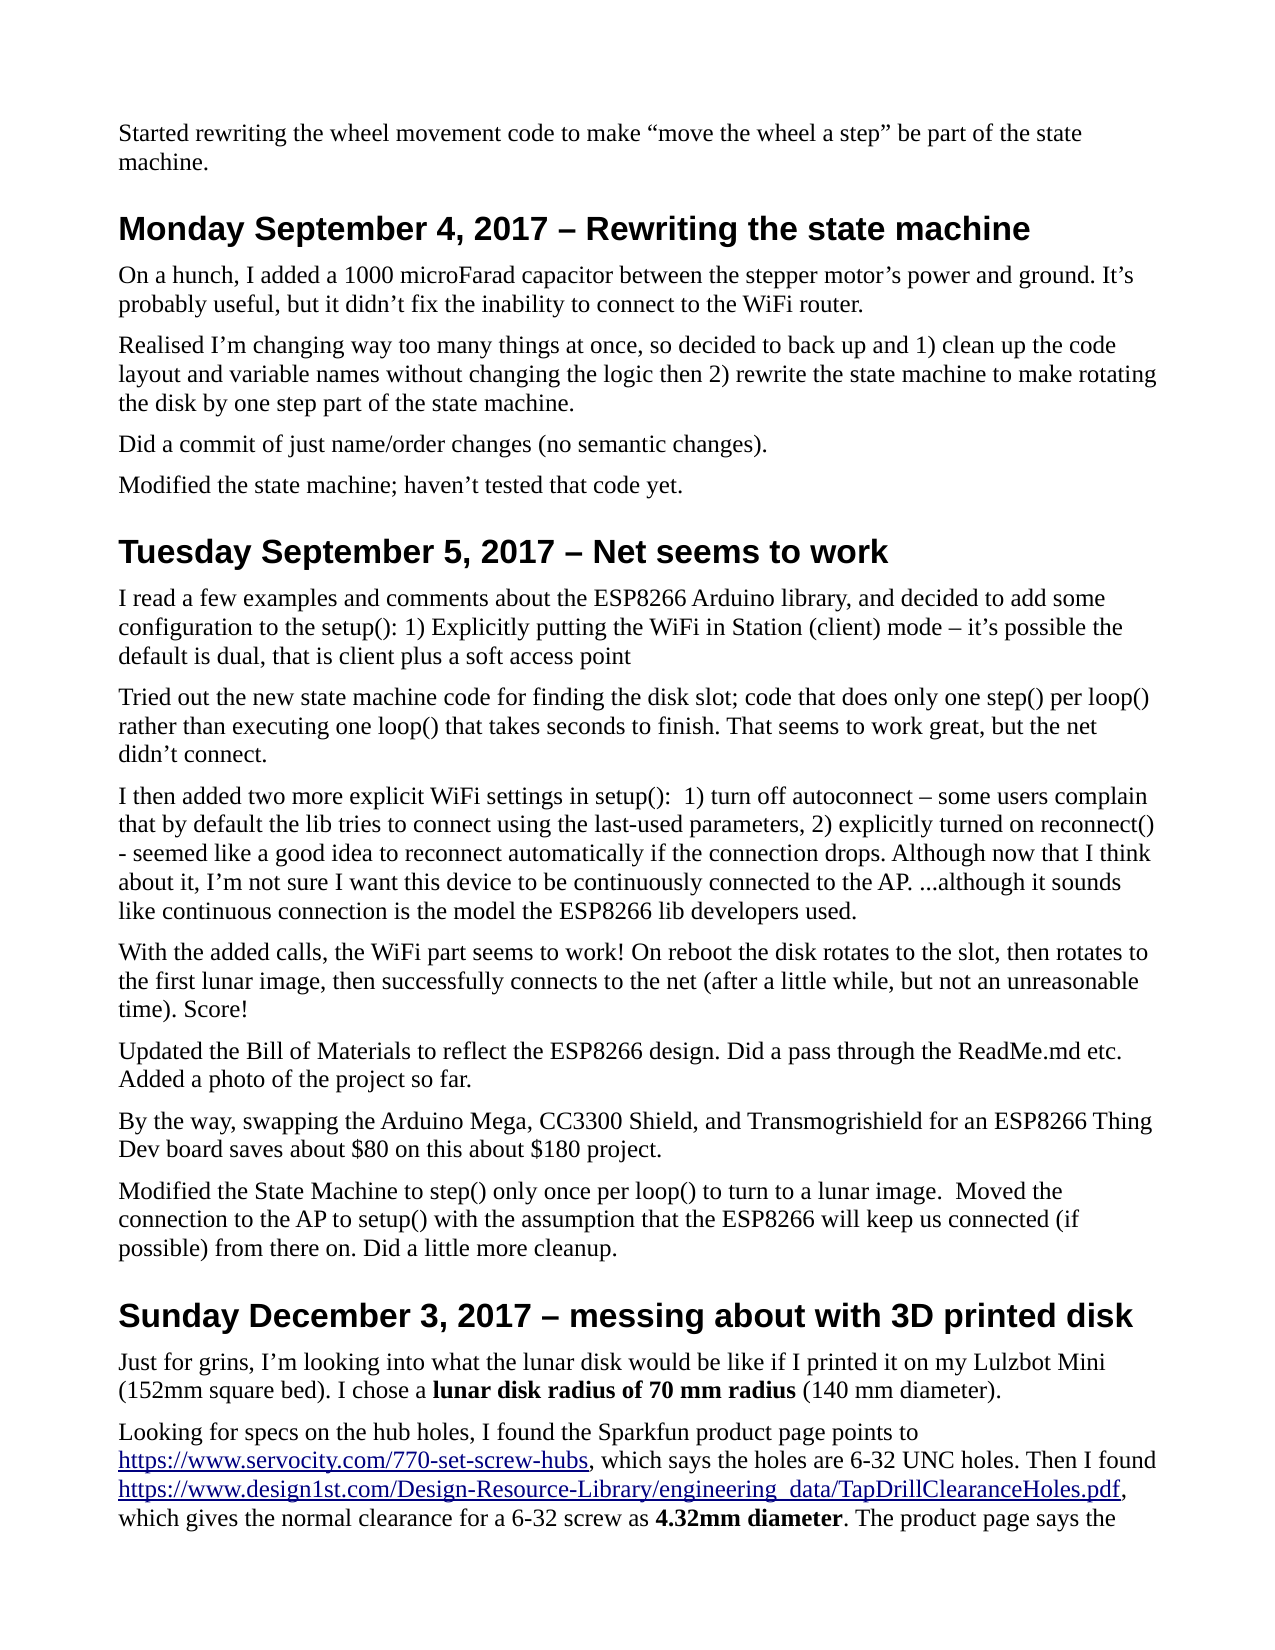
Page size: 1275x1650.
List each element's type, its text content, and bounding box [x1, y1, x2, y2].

text On a hunch, I added a 1000 microFarad capacitor between the stepper motor’s power and ground. It’s probably useful, but it didn’t fix the inability to connect to the WiFi router. [118, 260, 1157, 318]
subtitle Sunday December 3, 2017 – messing about with 3D printed disk [118, 1295, 1157, 1334]
text Updated the Bill of Materials to reflect the ESP8266 design. Did a pass through the ReadMe.md etc. Added a photo of the project so far. [118, 1036, 1157, 1093]
text Modified the state machine; haven’t tested that code yet. [118, 470, 1157, 499]
text With the added calls, the WiFi part seems to work! On reboot the disk rotates to the slot, then rotates to the first lunar image, then successfully connects to the net (after a little while, but not an unreasonable time). Score! [118, 937, 1157, 1023]
text I then added two more explicit WiFi settings in setup(): 1) turn off autoconnect – some users complain that by default the lib tries to connect using the last-used parameters, 2) explicitly turned on reconnect() - seemed like a good idea to reconnect automatically if the connection drops. Although now that I think about it, I’m not sure I want this device to be continuously connected to the AP. ...although it sounds like continuous connection is the model the ESP8266 lib developers used. [118, 781, 1157, 924]
text Realised I’m changing way too many things at once, so decided to back up and 1) clean up the code layout and variable names without changing the logic then 2) rewrite the state machine to make rotating the disk by one step part of the state machine. [118, 330, 1157, 416]
text Did a commit of just name/order changes (no semantic changes). [118, 429, 1157, 458]
text Modified the State Machine to step() only once per loop() to turn to a lunar image. Moved the connection to the AP to setup() with the assumption that the ESP8266 will keep us connected (if possible) from there on. Did a little more cleanup. [118, 1176, 1157, 1262]
text Looking for specs on the hub holes, I found the Sparkfun product page points to https://www.servocity.com/770-set-screw-hubs, which says the holes are 6-32 UNC holes. Then I found https://www.design1st.com/Design-Resource-Library/engineering_data/TapDrillClearanceHoles.pdf, which gives the normal clearance for a 6-32 screw as 4.32mm diameter. The product page says the [118, 1417, 1157, 1532]
subtitle Tuesday September 5, 2017 – Net seems to work [118, 532, 1157, 571]
text Just for grins, I’m looking into what the lunar disk would be like if I printed it on my Lulzbot Mini (152mm square bed). I chose a lunar disk radius of 70 mm radius (140 mm diameter). [118, 1347, 1157, 1404]
text By the way, swapping the Arduino Mega, CC3300 Shield, and Transmogrishield for an ESP8266 Thing Dev board saves about $80 on this about $180 project. [118, 1106, 1157, 1163]
text Started rewriting the wheel movement code to make “move the wheel a step” be part of the state machine. [118, 118, 1157, 176]
text Tried out the new state machine code for finding the disk slot; code that does only one step() per loop() rather than executing one loop() that takes seconds to finish. That seems to work great, but the net didn’t connect. [118, 682, 1157, 768]
text I read a few examples and comments about the ESP8266 Arduino library, and decided to add some configuration to the setup(): 1) Explicitly putting the WiFi in Station (client) mode – it’s possible the default is dual, that is client plus a soft access point [118, 583, 1157, 669]
subtitle Monday September 4, 2017 – Rewriting the state machine [118, 209, 1157, 248]
